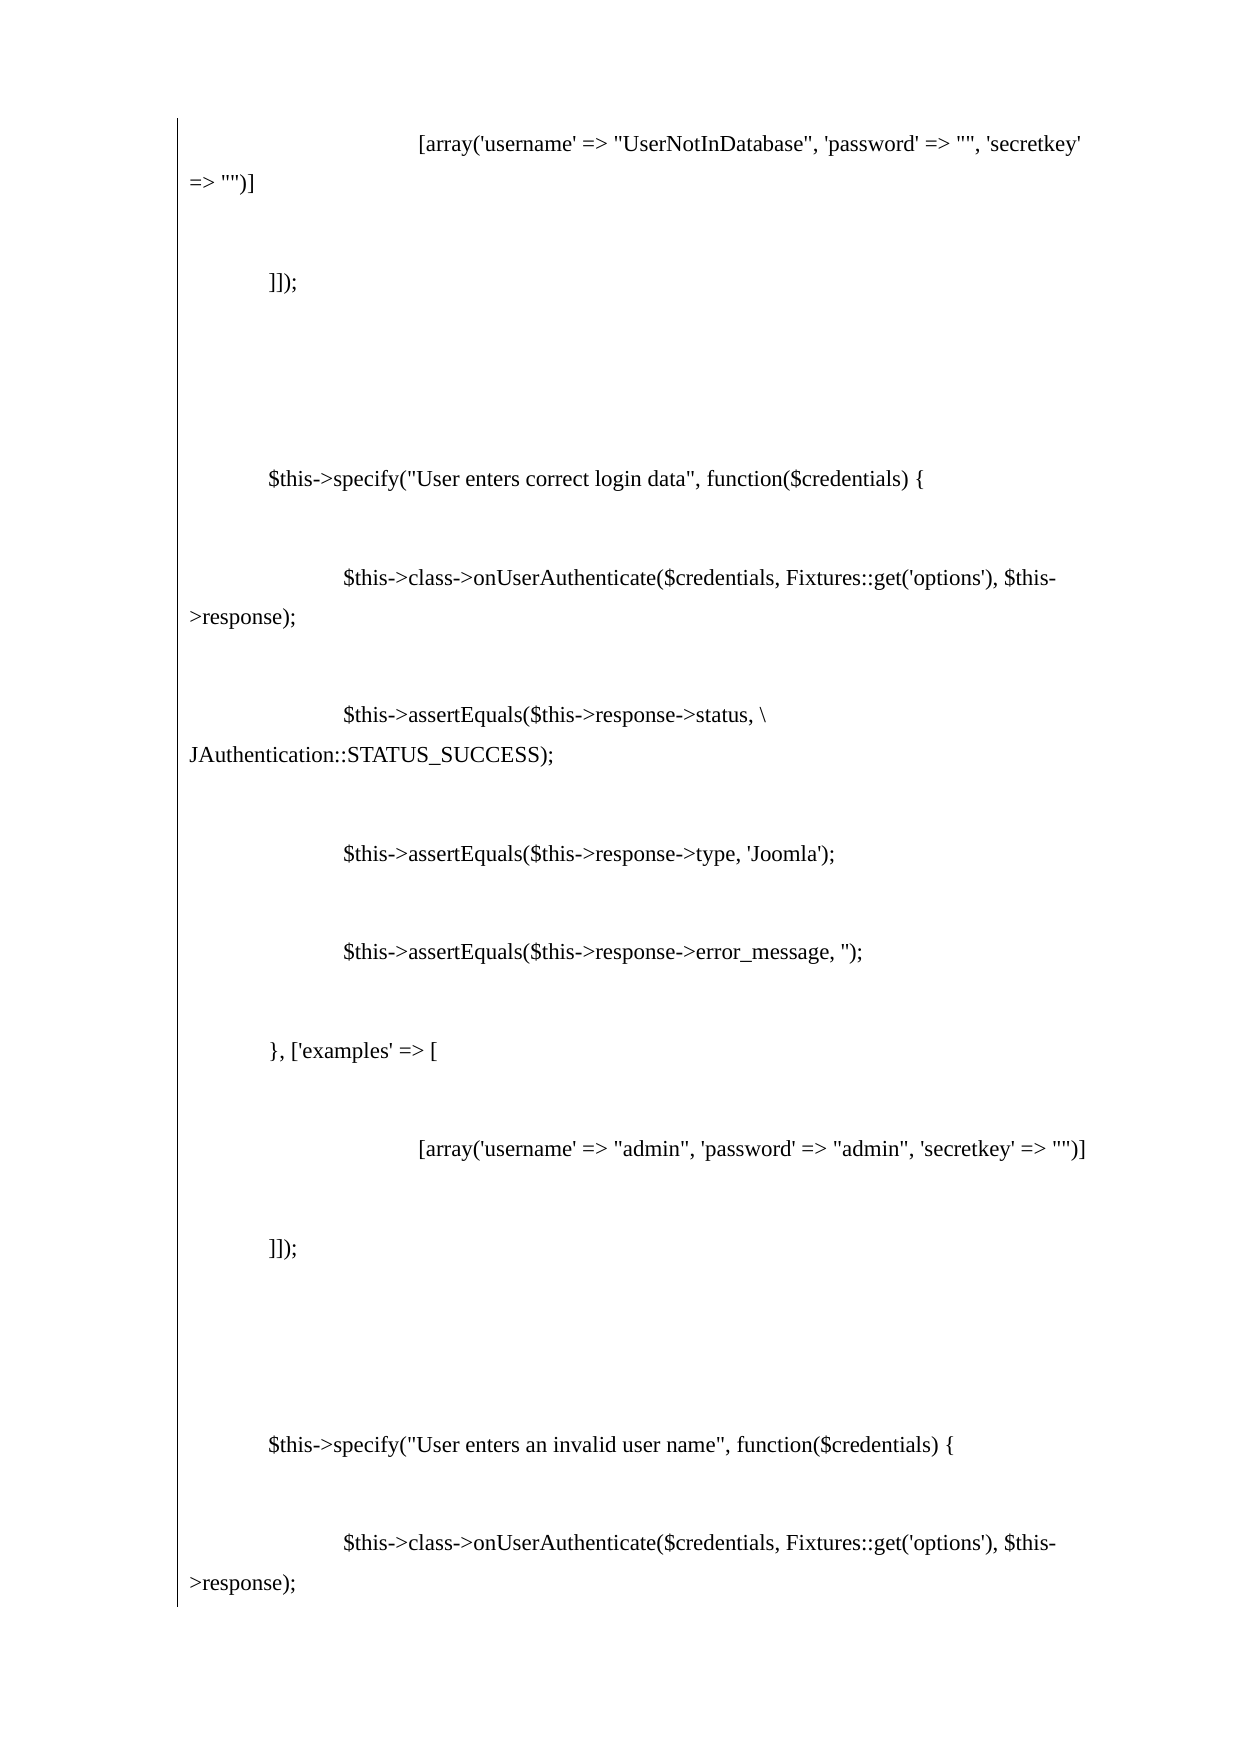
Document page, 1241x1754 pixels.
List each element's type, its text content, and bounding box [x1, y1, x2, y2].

text $this->class->onUserAuthenticate($credentials, Fixtures::get('options'), $this->response); [178, 552, 1122, 629]
text $this->assertEquals($this->response->status, \JAuthentication::STATUS_SUCCESS); [178, 690, 1122, 767]
text $this->assertEquals($this->response->type, 'Joomla'); [178, 828, 1122, 866]
text }, ['examples' => [ [178, 1025, 1122, 1063]
text $this->assertEquals($this->response->error_message, ''); [178, 926, 1122, 964]
text ]]); [178, 1222, 1122, 1260]
text [array('username' => "UserNotInDatabase", 'password' => "", 'secretkey' => "")] [178, 118, 1122, 196]
text [array('username' => "admin", 'password' => "admin", 'secretkey' => "")] [178, 1123, 1122, 1162]
text $this->specify("User enters an invalid user name", function($credentials) { [178, 1419, 1122, 1457]
text $this->specify("User enters correct login data", function($credentials) { [178, 453, 1122, 491]
text ]]); [178, 256, 1122, 294]
text $this->class->onUserAuthenticate($credentials, Fixtures::get('options'), $this->response); [178, 1518, 1122, 1607]
